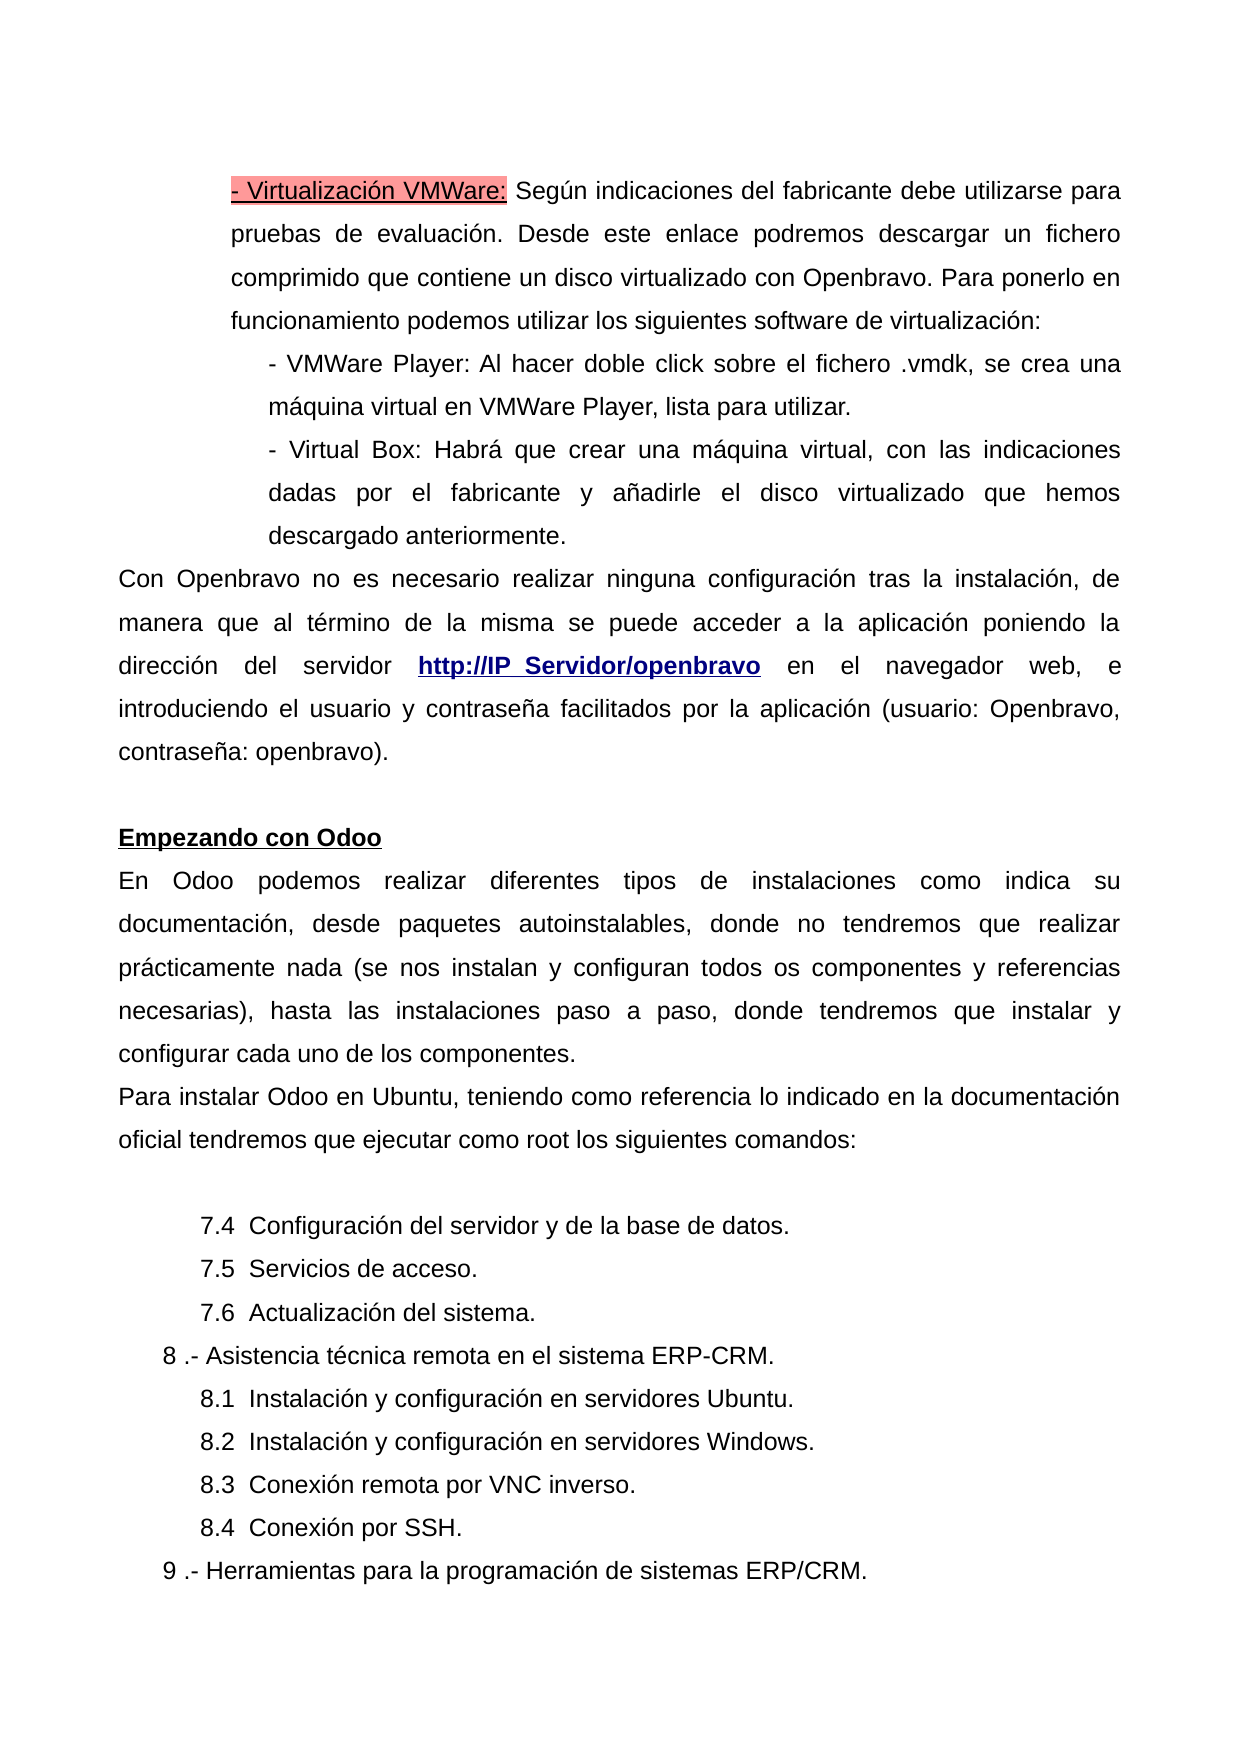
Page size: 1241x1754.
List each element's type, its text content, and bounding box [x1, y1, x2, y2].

list Conexión remota por VNC inverso. [193, 1470, 1122, 1499]
list Servicios de acceso. [193, 1254, 1122, 1283]
list Configuración del servidor y de la base de datos. [193, 1211, 1122, 1240]
list Herramientas para la programación de sistemas ERP/CRM. [156, 1556, 1122, 1585]
list Asistencia técnica remota en el sistema ERP-CRM. [156, 1341, 1122, 1369]
list Instalación y configuración en servidores Windows. [193, 1427, 1122, 1456]
text Con Openbravo no es necesario realizar ninguna configuración tras la instalación, de manera que al término de la misma se puede acceder a la aplicación poniendo la dirección del servidor http://IP_Servidor/openbravo en el navegador web, e introduciendo el usuario y contraseña facilitados por la aplicación (usuario: Openbravo, contraseña: openbravo). [118, 564, 1122, 766]
text En Odoo podemos realizar diferentes tipos de instalaciones como indica su documentación, desde paquetes autoinstalables, donde no tendremos que realizar prácticamente nada (se nos instalan y configuran todos os componentes y referencias necesarias), hasta las instalaciones paso a paso, donde tendremos que instalar y configurar cada uno de los componentes. [118, 866, 1122, 1068]
text Para instalar Odoo en Ubuntu, teniendo como referencia lo indicado en la documentación oficial tendremos que ejecutar como root los siguientes comandos: [118, 1082, 1122, 1154]
list - Virtualización VMWare: Según indicaciones del fabricante debe utilizarse para pruebas de evaluación. Desde este enlace podremos descargar un fichero comprimido que contiene un disco virtualizado con Openbravo. Para ponerlo en funcionamiento podemos utilizar los siguientes software de virtualización: [193, 176, 1122, 334]
list Actualización del sistema. [193, 1298, 1122, 1326]
list - Virtual Box: Habrá que crear una máquina virtual, con las indicaciones dadas por el fabricante y añadirle el disco virtualizado que hemos descargado anteriormente. [231, 435, 1122, 550]
list Instalación y configuración en servidores Ubuntu. [193, 1384, 1122, 1413]
text Empezando con Odoo [118, 823, 1122, 852]
list - VMWare Player: Al hacer doble click sobre el fichero .vmdk, se crea una máquina virtual en VMWare Player, lista para utilizar. [231, 349, 1122, 421]
list Conexión por SSH. [193, 1513, 1122, 1542]
